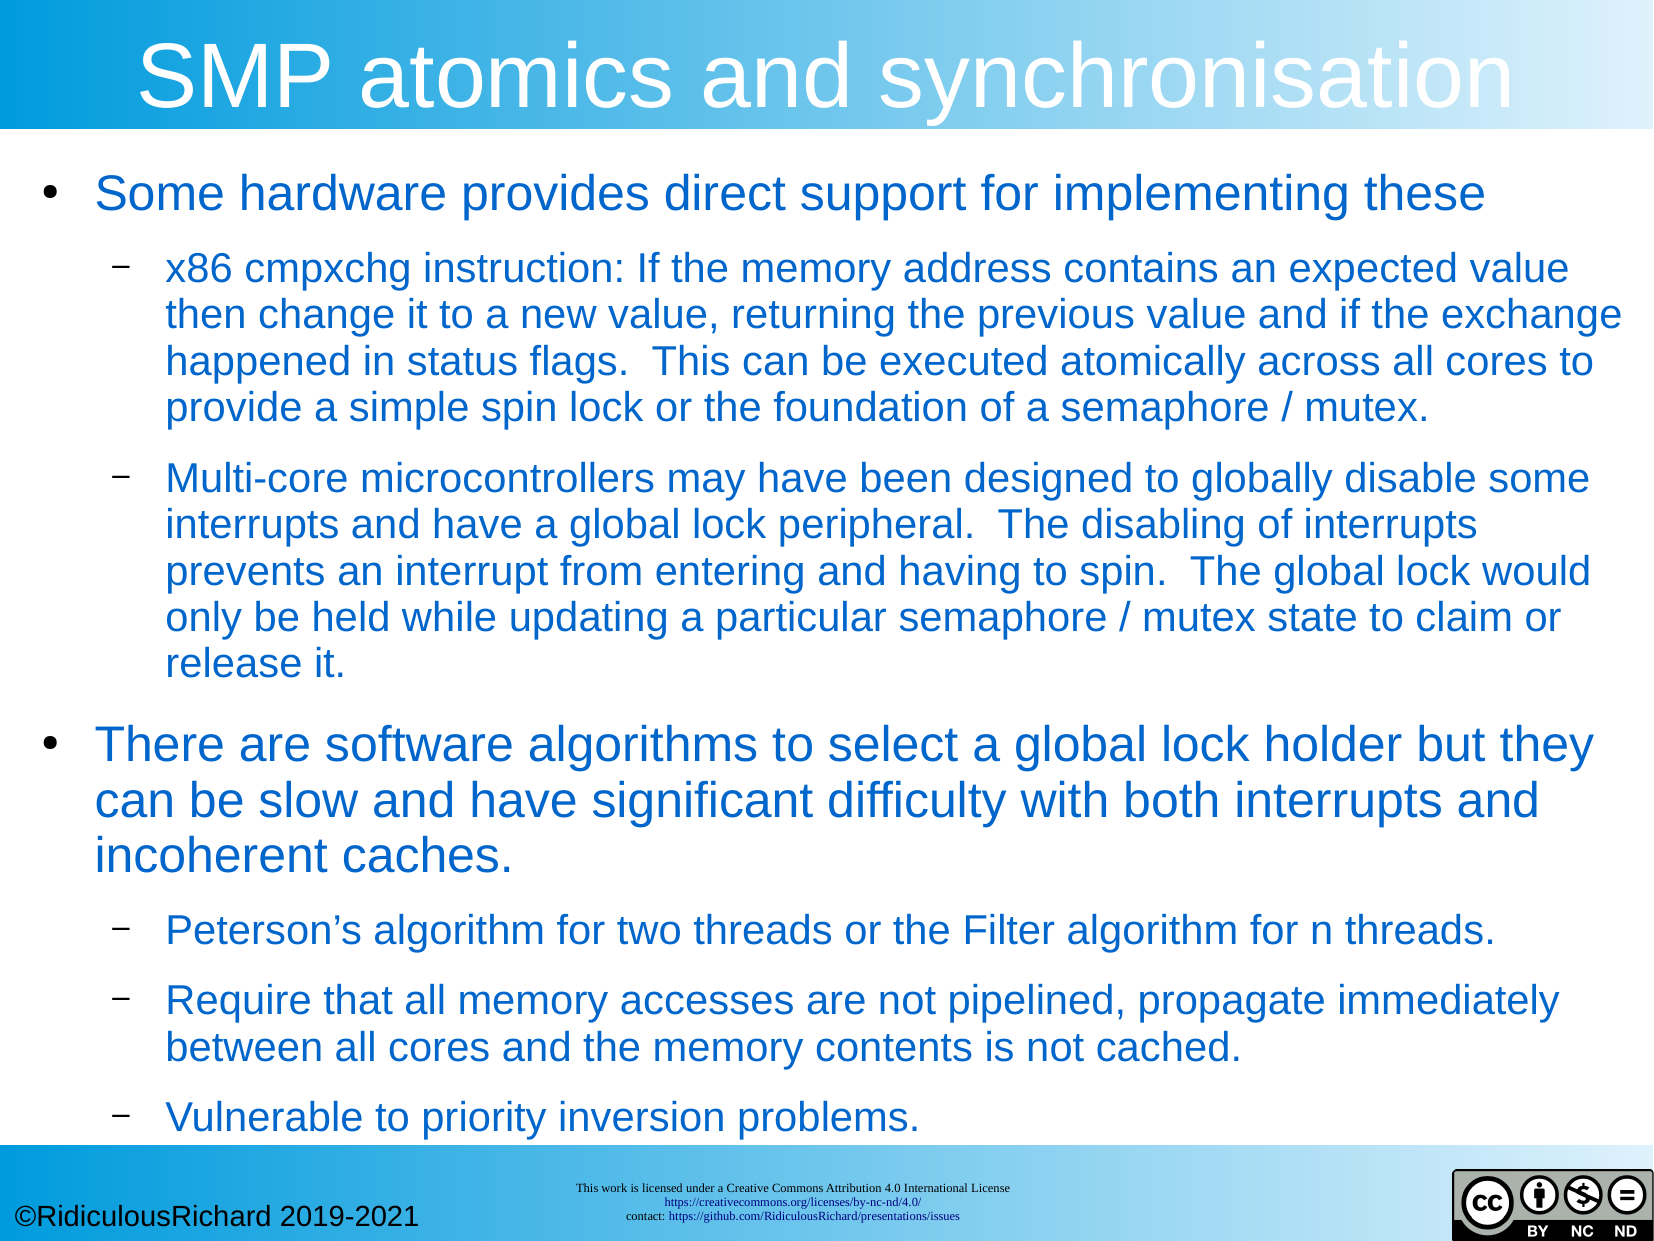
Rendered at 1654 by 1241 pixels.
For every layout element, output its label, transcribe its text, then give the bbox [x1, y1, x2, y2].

list Some hardware provides direct support for implementing these x86 cmpxchg instruction: If the memory address contains an expected value then change it to a new value, returning the previous value and if the exchange happened in status flags. This can be executed atomically across all cores to provide a simple spin lock or the foundation of a semaphore / mutex. Multi-core microcontrollers may have been designed to globally disable some interrupts and have a global lock peripheral. The disabling of interrupts prevents an interrupt from entering and having to spin. The global lock would only be held while updating a particular semaphore / mutex state to claim or release it. There are software algorithms to select a global lock holder but they can be slow and have significant difficulty with both interrupts and incoherent caches. Peterson’s algorithm for two threads or the Filter algorithm for n threads. Require that all memory accesses are not pipelined, propagate immediately between all cores and the memory contents is not cached. Vulnerable to priority inversion problems. [23, 165, 1630, 1123]
title SMP atomics and synchronisation [82, 23, 1571, 129]
picture [1452, 1169, 1654, 1241]
picture [138, 1146, 142, 1241]
